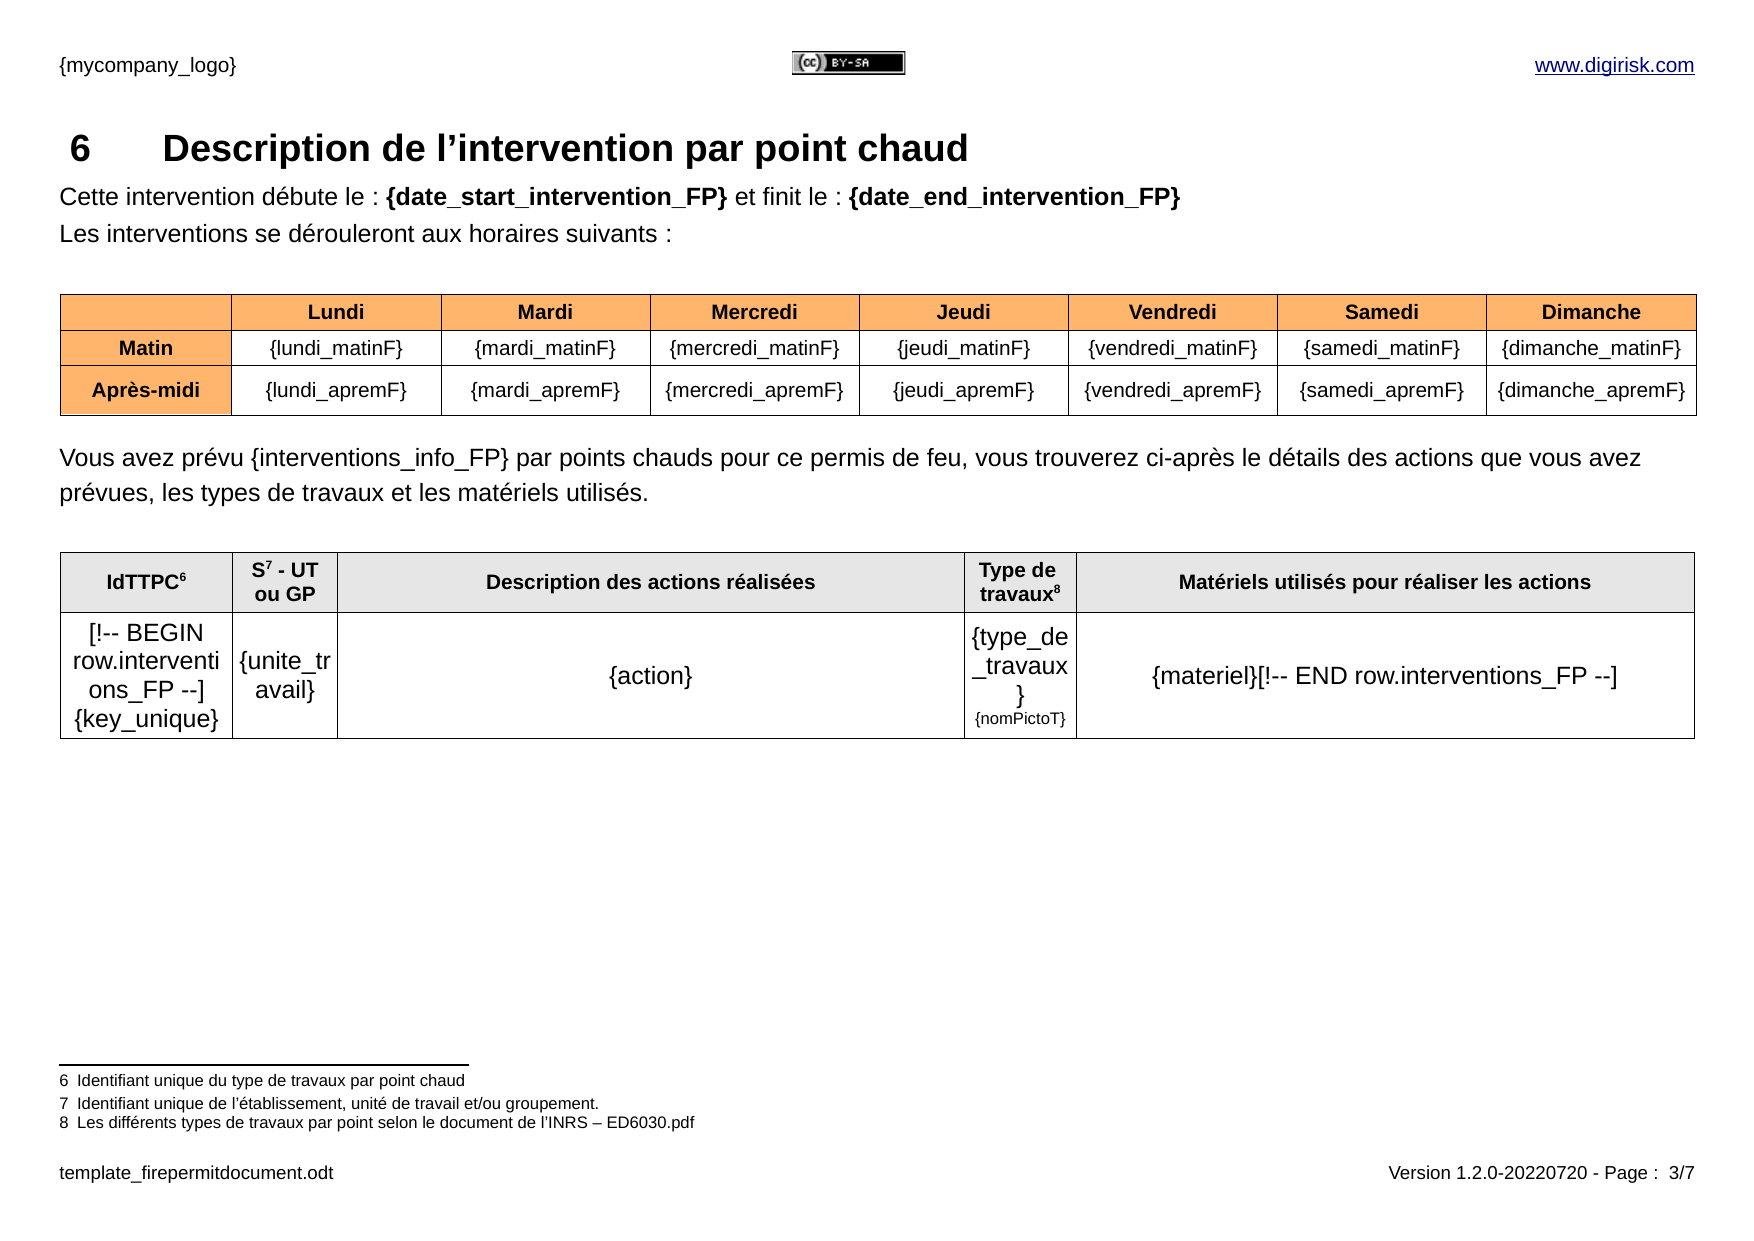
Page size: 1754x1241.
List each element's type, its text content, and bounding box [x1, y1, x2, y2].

table_header Dimanche [1487, 295, 1696, 330]
table_header Lundi [232, 295, 441, 330]
table_cell {mardi_matinF} [442, 331, 650, 365]
table_cell {lundi_apremF} [232, 366, 441, 414]
table_cell {samedi_apremF} [1278, 366, 1486, 414]
table_cell {lundi_matinF} [232, 331, 441, 365]
table_header Mercredi [651, 295, 859, 330]
table_cell {samedi_matinF} [1278, 331, 1486, 365]
table_header Matériels utilisés pour réaliser les actions [1077, 553, 1694, 612]
table_cell {action} [338, 613, 964, 738]
table_cell {mercredi_apremF} [651, 366, 859, 414]
table_cell {type_de_travaux} {nomPictoT} [965, 613, 1076, 738]
table_cell {dimanche_matinF} [1487, 331, 1696, 365]
table_cell {unite_travail} [233, 613, 337, 738]
table_cell Après-midi [61, 366, 231, 414]
table_cell {dimanche_apremF} [1487, 366, 1696, 414]
table_header [61, 295, 231, 330]
table_cell {mardi_apremF} [442, 366, 650, 414]
table_cell {jeudi_matinF} [860, 331, 1068, 365]
text Les interventions se dérouleront aux horaires suivants : [59, 219, 1695, 248]
table_header Type de travaux [965, 553, 1076, 612]
table_cell [!-- BEGIN row.interventions_FP --]{key_unique} [61, 613, 232, 738]
picture [792, 51, 906, 75]
table_header Jeudi [860, 295, 1068, 330]
table_header Description des actions réalisées [338, 553, 964, 612]
table_header Vendredi [1069, 295, 1277, 330]
table_header Samedi [1278, 295, 1486, 330]
table_header IdTTPC [61, 553, 232, 612]
table_cell Matin [61, 331, 231, 365]
text Cette intervention débute le : {date_start_intervention_FP} et finit le : {date_end_intervention_FP} [59, 182, 1695, 211]
subtitle Description de l’intervention par point chaud [59, 126, 1695, 169]
table_cell {mercredi_matinF} [651, 331, 859, 365]
table_cell {vendredi_apremF} [1069, 366, 1277, 414]
table_cell {materiel}[!-- END row.interventions_FP --] [1077, 613, 1694, 738]
table_header Mardi [442, 295, 650, 330]
text Vous avez prévu {interventions_info_FP} par points chauds pour ce permis de feu, vous trouverez ci-après le détails des actions que vous avez prévues, les types de travaux et les matériels utilisés. [59, 443, 1695, 507]
table_cell {vendredi_matinF} [1069, 331, 1277, 365]
table_cell {jeudi_apremF} [860, 366, 1068, 414]
table_header S - UT ou GP [233, 553, 337, 612]
